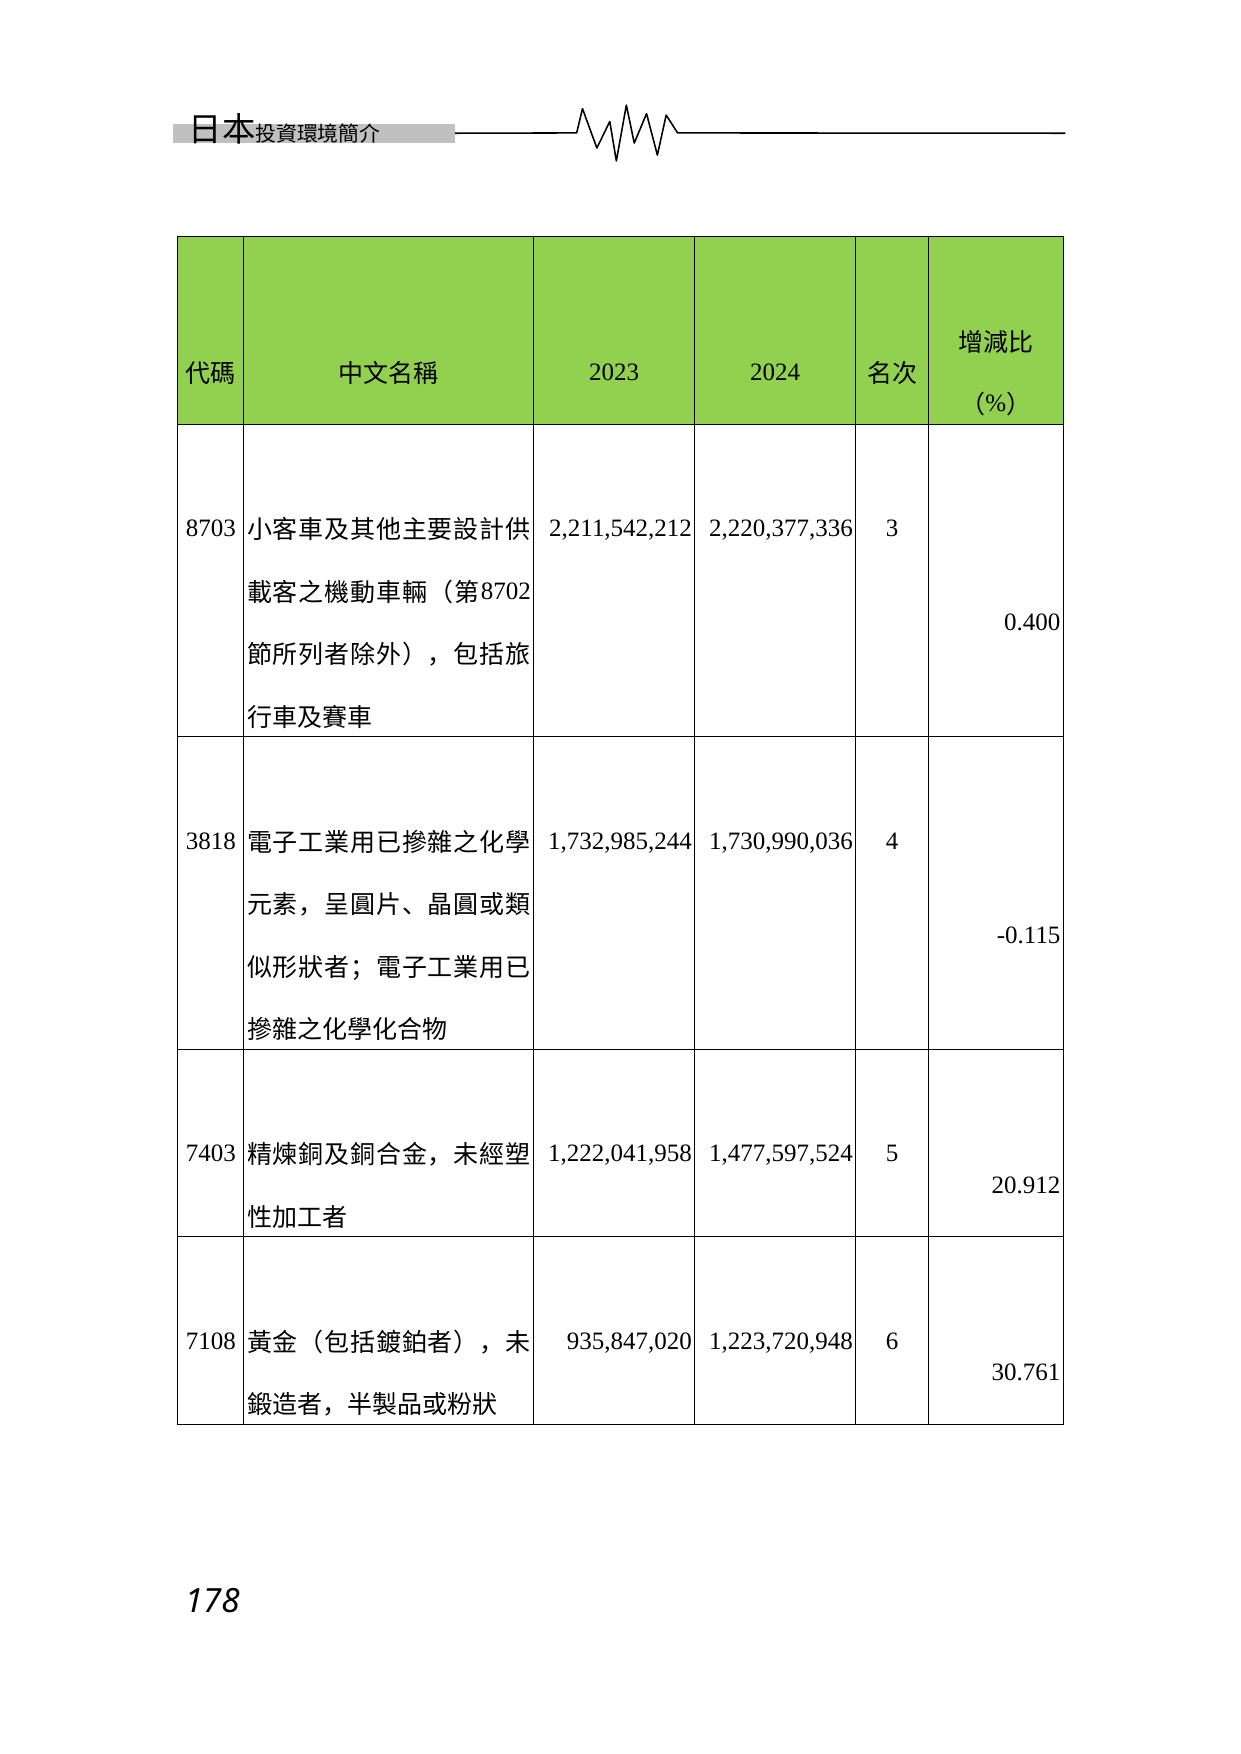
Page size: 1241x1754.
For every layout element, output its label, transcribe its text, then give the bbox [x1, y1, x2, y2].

table_cell 7108 [178, 1237, 243, 1424]
table_cell 3 [856, 425, 928, 736]
table_cell 1,732,985,244 [534, 737, 694, 1049]
table_cell 1,222,041,958 [534, 1050, 694, 1236]
table_cell 2,220,377,336 [695, 425, 855, 736]
table_cell 6 [856, 1237, 928, 1424]
table_cell 7403 [178, 1050, 243, 1236]
table_cell 2,211,542,212 [534, 425, 694, 736]
table_cell 精煉銅及銅合金，未經塑性加工者 [244, 1050, 533, 1236]
table_header 2023 [534, 237, 694, 424]
table_header 中文名稱 [244, 237, 533, 424]
table_cell 1,223,720,948 [695, 1237, 855, 1424]
table_cell 5 [856, 1050, 928, 1236]
table_cell 3818 [178, 737, 243, 1049]
table_cell 30.761 [929, 1237, 1063, 1424]
table_cell -0.115 [929, 737, 1063, 1049]
table_cell 0.400 [929, 425, 1063, 736]
table_cell 935,847,020 [534, 1237, 694, 1424]
table_cell 小客車及其他主要設計供載客之機動車輛（第8702節所列者除外），包括旅行車及賽車 [244, 425, 533, 736]
table_cell 1,730,990,036 [695, 737, 855, 1049]
table_cell 黃金（包括鍍鉑者），未鍛造者，半製品或粉狀 [244, 1237, 533, 1424]
table_cell 4 [856, 737, 928, 1049]
table_header 代碼 [178, 237, 243, 424]
table_header 增減比（%） [929, 237, 1063, 424]
table_cell 1,477,597,524 [695, 1050, 855, 1236]
table_header 名次 [856, 237, 928, 424]
table_cell 8703 [178, 425, 243, 736]
table_header 2024 [695, 237, 855, 424]
table_cell 電子工業用已摻雜之化學元素，呈圓片、晶圓或類似形狀者；電子工業用已摻雜之化學化合物 [244, 737, 533, 1049]
table_cell 20.912 [929, 1050, 1063, 1236]
